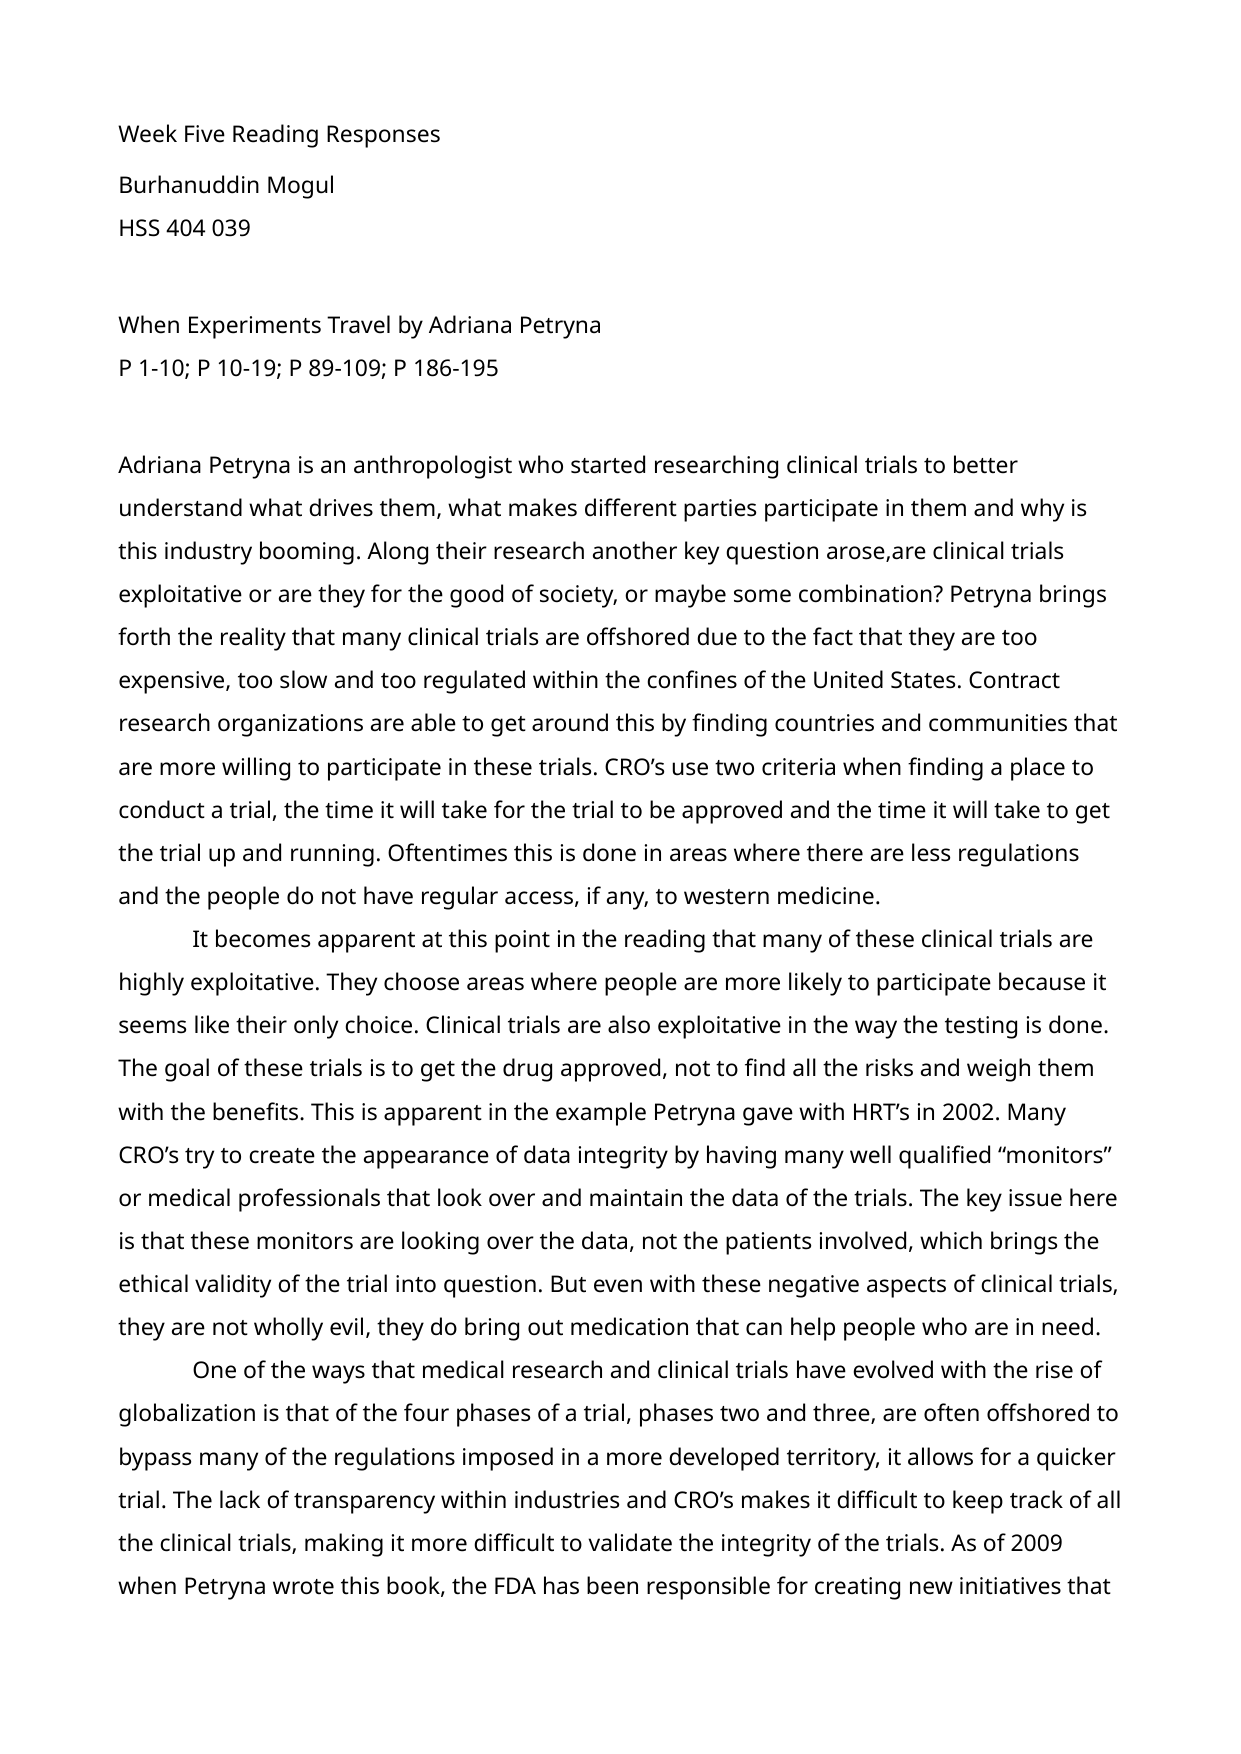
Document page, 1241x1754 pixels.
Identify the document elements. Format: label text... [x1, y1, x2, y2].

text It becomes apparent at this point in the reading that many of these clinical trials are highly exploitative. They choose areas where people are more likely to participate because it seems like their only choice. Clinical trials are also exploitative in the way the testing is done. The goal of these trials is to get the drug approved, not to find all the risks and weigh them with the benefits. This is apparent in the example Petryna gave with HRT’s in 2002. Many CRO’s try to create the appearance of data integrity by having many well qualified “monitors” or medical professionals that look over and maintain the data of the trials. The key issue here is that these monitors are looking over the data, not the patients involved, which brings the ethical validity of the trial into question. But even with these negative aspects of clinical trials, they are not wholly evil, they do bring out medication that can help people who are in need. [118, 923, 1122, 1342]
text Week Five Reading Responses [118, 118, 1122, 149]
text When Experiments Travel by Adriana Petryna [118, 309, 1122, 340]
text Adriana Petryna is an anthropologist who started researching clinical trials to better understand what drives them, what makes different parties participate in them and why is this industry booming. Along their research another key question arose,are clinical trials exploitative or are they for the good of society, or maybe some combination? Petryna brings forth the reality that many clinical trials are offshored due to the fact that they are too expensive, too slow and too regulated within the confines of the United States. Contract research organizations are able to get around this by finding countries and communities that are more willing to participate in these trials. CRO’s use two criteria when finding a place to conduct a trial, the time it will take for the trial to be approved and the time it will take to get the trial up and running. Oftentimes this is done in areas where there are less regulations and the people do not have regular access, if any, to western medicine. [118, 449, 1122, 911]
text HSS 404 039 [118, 212, 1122, 243]
text One of the ways that medical research and clinical trials have evolved with the rise of globalization is that of the four phases of a trial, phases two and three, are often offshored to bypass many of the regulations imposed in a more developed territory, it allows for a quicker trial. The lack of transparency within industries and CRO’s makes it difficult to keep track of all the clinical trials, making it more difficult to validate the integrity of the trials. As of 2009 when Petryna wrote this book, the FDA has been responsible for creating new initiatives that [118, 1354, 1122, 1601]
text Burhanuddin Mogul [118, 169, 1122, 200]
text P 1-10; P 10-19; P 89-109; P 186-195 [118, 352, 1122, 383]
